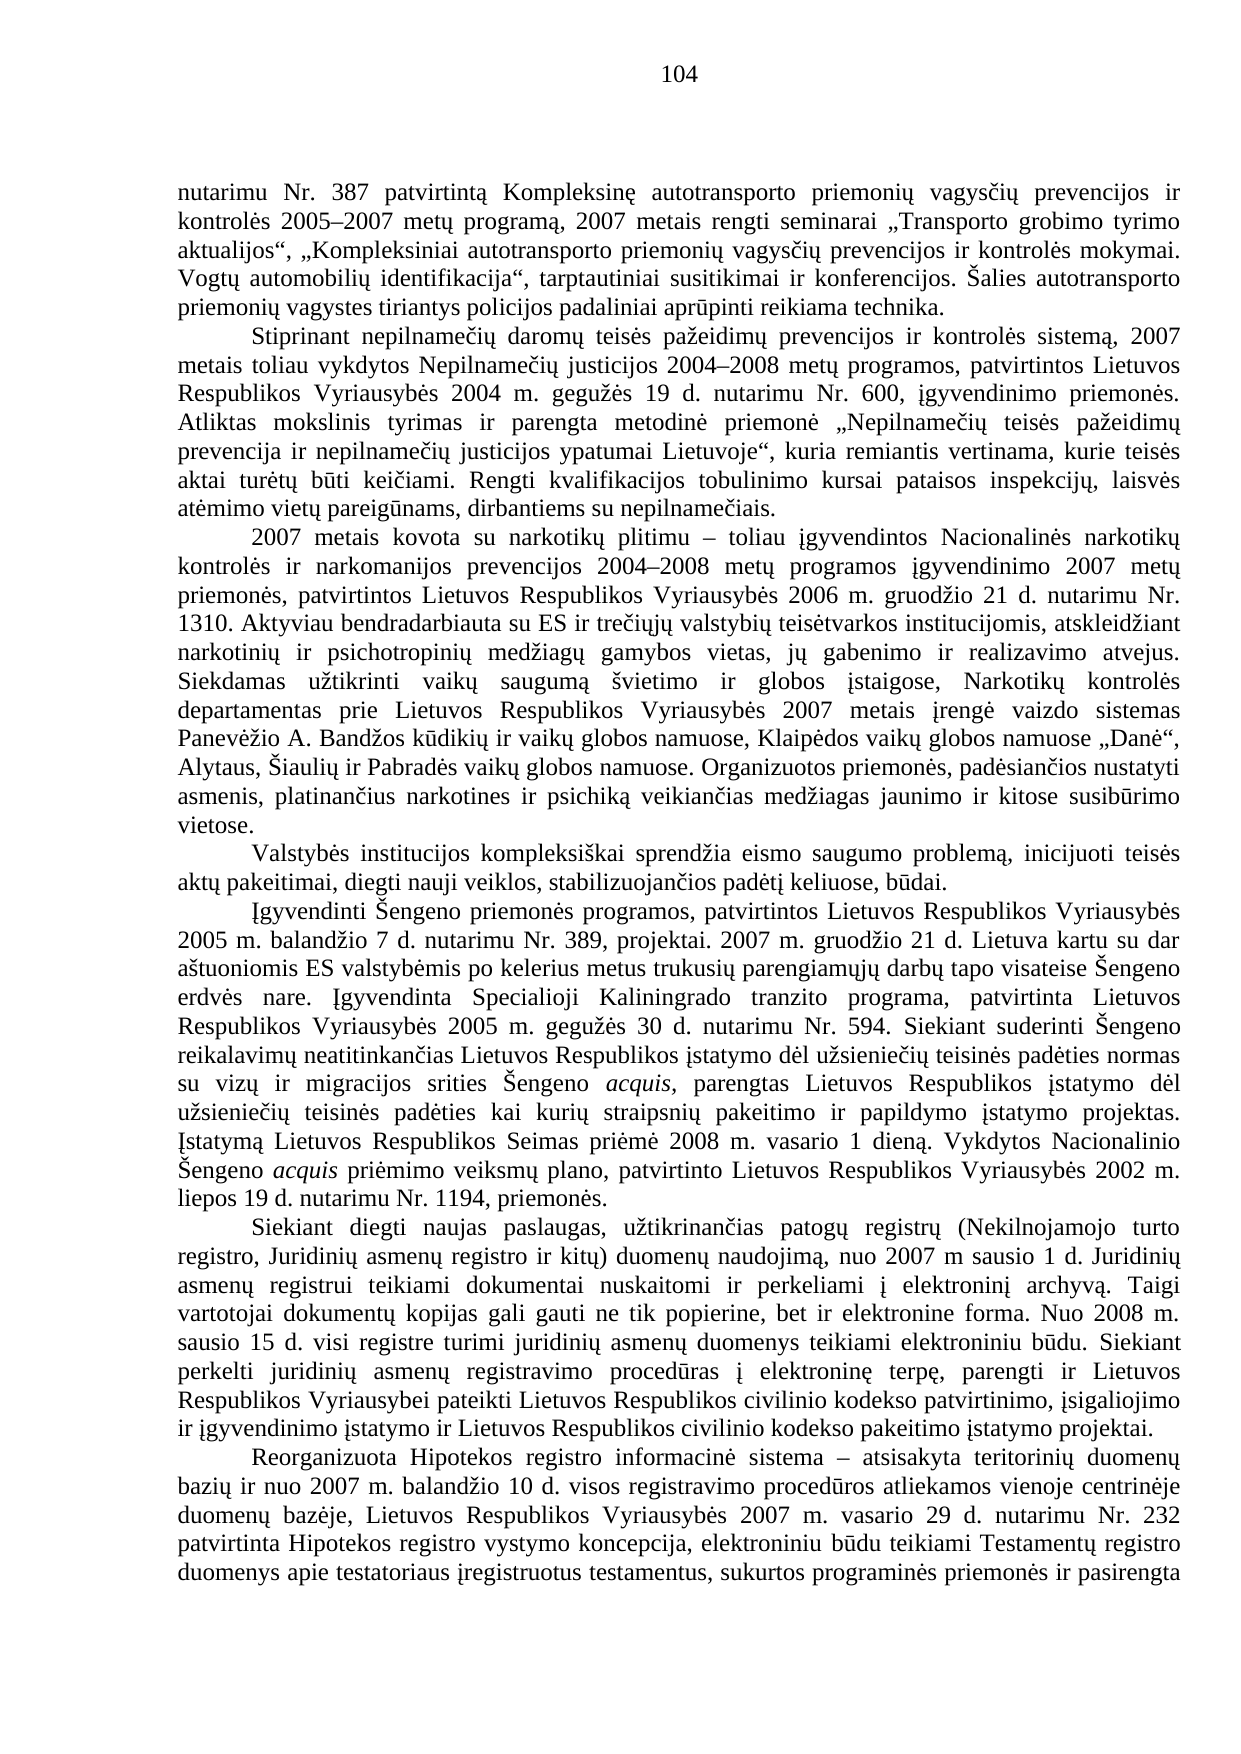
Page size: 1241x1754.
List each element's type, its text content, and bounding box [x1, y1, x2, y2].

text Stiprinant nepilnamečių daromų teisės pažeidimų prevencijos ir kontrolės sistemą, 2007 metais toliau vykdytos Nepilnamečių justicijos 2004–2008 metų programos, patvirtintos Lietuvos Respublikos Vyriausybės 2004 m. gegužės 19 d. nutarimu Nr. 600, įgyvendinimo priemonės. Atliktas mokslinis tyrimas ir parengta metodinė priemonė „Nepilnamečių teisės pažeidimų prevencija ir nepilnamečių justicijos ypatumai Lietuvoje“, kuria remiantis vertinama, kurie teisės aktai turėtų būti keičiami. Rengti kvalifikacijos tobulinimo kursai pataisos inspekcijų, laisvės atėmimo vietų pareigūnams, dirbantiems su nepilnamečiais. [177, 321, 1181, 522]
text Reorganizuota Hipotekos registro informacinė sistema – atsisakyta teritorinių duomenų bazių ir nuo 2007 m. balandžio 10 d. visos registravimo procedūros atliekamos vienoje centrinėje duomenų bazėje, Lietuvos Respublikos Vyriausybės 2007 m. vasario 29 d. nutarimu Nr. 232 patvirtinta Hipotekos registro vystymo koncepcija, elektroniniu būdu teikiami Testamentų registro duomenys apie testatoriaus įregistruotus testamentus, sukurtos programinės priemonės ir pasirengta [177, 1442, 1181, 1586]
text Įgyvendinti Šengeno priemonės programos, patvirtintos Lietuvos Respublikos Vyriausybės 2005 m. balandžio 7 d. nutarimu Nr. 389, projektai. 2007 m. gruodžio 21 d. Lietuva kartu su dar aštuoniomis ES valstybėmis po kelerius metus trukusių parengiamųjų darbų tapo visateise Šengeno erdvės nare. Įgyvendinta Specialioji Kaliningrado tranzito programa, patvirtinta Lietuvos Respublikos Vyriausybės 2005 m. gegužės 30 d. nutarimu Nr. 594. Siekiant suderinti Šengeno reikalavimų neatitinkančias Lietuvos Respublikos įstatymo dėl užsieniečių teisinės padėties normas su vizų ir migracijos srities Šengeno acquis, parengtas Lietuvos Respublikos įstatymo dėl užsieniečių teisinės padėties kai kurių straipsnių pakeitimo ir papildymo įstatymo projektas. Įstatymą Lietuvos Respublikos Seimas priėmė 2008 m. vasario 1 dieną. Vykdytos Nacionalinio Šengeno acquis priėmimo veiksmų plano, patvirtinto Lietuvos Respublikos Vyriausybės 2002 m. liepos 19 d. nutarimu Nr. 1194, priemonės. [177, 896, 1181, 1212]
text 2007 metais kovota su narkotikų plitimu – toliau įgyvendintos Nacionalinės narkotikų kontrolės ir narkomanijos prevencijos 2004–2008 metų programos įgyvendinimo 2007 metų priemonės, patvirtintos Lietuvos Respublikos Vyriausybės 2006 m. gruodžio 21 d. nutarimu Nr. 1310. Aktyviau bendradarbiauta su ES ir trečiųjų valstybių teisėtvarkos institucijomis, atskleidžiant narkotinių ir psichotropinių medžiagų gamybos vietas, jų gabenimo ir realizavimo atvejus. Siekdamas užtikrinti vaikų saugumą švietimo ir globos įstaigose, Narkotikų kontrolės departamentas prie Lietuvos Respublikos Vyriausybės 2007 metais įrengė vaizdo sistemas Panevėžio A. Bandžos kūdikių ir vaikų globos namuose, Klaipėdos vaikų globos namuose „Danė“, Alytaus, Šiaulių ir Pabradės vaikų globos namuose. Organizuotos priemonės, padėsiančios nustatyti asmenis, platinančius narkotines ir psichiką veikiančias medžiagas jaunimo ir kitose susibūrimo vietose. [177, 522, 1181, 838]
text Siekiant diegti naujas paslaugas, užtikrinančias patogų registrų (Nekilnojamojo turto registro, Juridinių asmenų registro ir kitų) duomenų naudojimą, nuo 2007 m sausio 1 d. Juridinių asmenų registrui teikiami dokumentai nuskaitomi ir perkeliami į elektroninį archyvą. Taigi vartotojai dokumentų kopijas gali gauti ne tik popierine, bet ir elektronine forma. Nuo 2008 m. sausio 15 d. visi registre turimi juridinių asmenų duomenys teikiami elektroniniu būdu. Siekiant perkelti juridinių asmenų registravimo procedūras į elektroninę terpę, parengti ir Lietuvos Respublikos Vyriausybei pateikti Lietuvos Respublikos civilinio kodekso patvirtinimo, įsigaliojimo ir įgyvendinimo įstatymo ir Lietuvos Respublikos civilinio kodekso pakeitimo įstatymo projektai. [177, 1212, 1181, 1442]
text nutarimu Nr. 387 patvirtintą Kompleksinę autotransporto priemonių vagysčių prevencijos ir kontrolės 2005–2007 metų programą, 2007 metais rengti seminarai „Transporto grobimo tyrimo aktualijos“, „Kompleksiniai autotransporto priemonių vagysčių prevencijos ir kontrolės mokymai. Vogtų automobilių identifikacija“, tarptautiniai susitikimai ir konferencijos. Šalies autotransporto priemonių vagystes tiriantys policijos padaliniai aprūpinti reikiama technika. [177, 177, 1181, 321]
text Valstybės institucijos kompleksiškai sprendžia eismo saugumo problemą, inicijuoti teisės aktų pakeitimai, diegti nauji veiklos, stabilizuojančios padėtį keliuose, būdai. [177, 838, 1181, 896]
